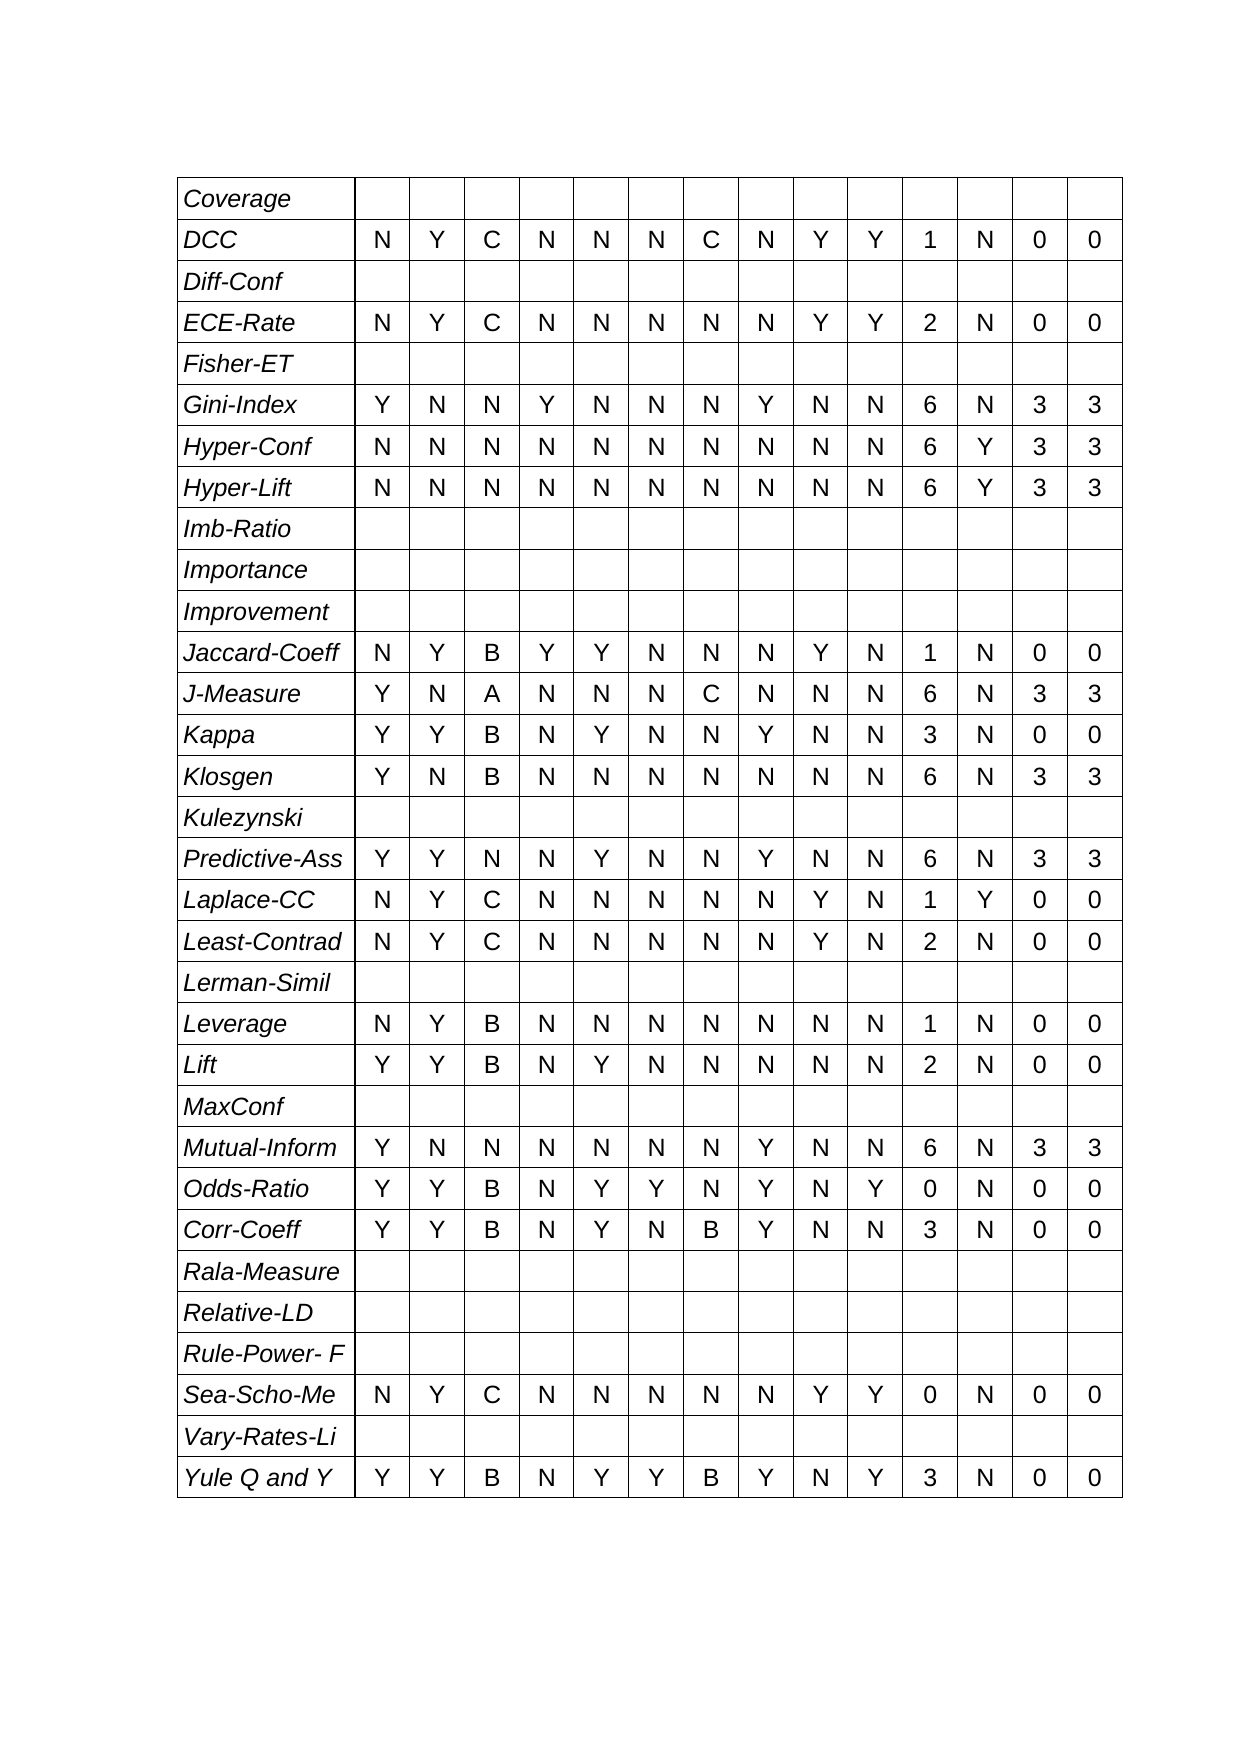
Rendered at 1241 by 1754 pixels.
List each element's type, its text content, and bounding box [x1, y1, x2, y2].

table_cell N [794, 1003, 847, 1043]
table_cell Y [356, 1045, 409, 1085]
table_cell N [629, 756, 683, 796]
table_cell 3 [1013, 385, 1067, 425]
table_cell 6 [903, 1127, 957, 1167]
table_cell Klosgen [178, 756, 354, 796]
table_cell [520, 261, 573, 301]
table_cell [739, 550, 793, 590]
table_cell B [465, 1003, 519, 1043]
table_cell [574, 591, 628, 631]
table_cell N [794, 1457, 847, 1497]
table_cell 1 [903, 1003, 957, 1043]
table_cell [958, 797, 1012, 837]
table_cell 3 [1013, 426, 1067, 466]
table_cell 1 [903, 632, 957, 672]
table_cell [848, 1333, 902, 1373]
table_cell [520, 1333, 573, 1373]
table_cell [629, 508, 683, 548]
table_cell [574, 1086, 628, 1126]
table_cell [1068, 962, 1122, 1002]
table_cell Y [794, 302, 847, 342]
table_cell Y [739, 838, 793, 878]
table_cell Y [739, 1210, 793, 1250]
table_cell [629, 797, 683, 837]
table_cell Improvement [178, 591, 354, 631]
table_cell N [739, 756, 793, 796]
table_cell 0 [1013, 1168, 1067, 1208]
table_cell [520, 550, 573, 590]
table_cell Laplace-CC [178, 880, 354, 920]
table_cell 0 [1068, 302, 1122, 342]
table_cell N [465, 426, 519, 466]
table_cell N [520, 1045, 573, 1085]
table_cell [356, 343, 409, 383]
table_cell Y [739, 1168, 793, 1208]
table_cell 0 [1013, 1457, 1067, 1497]
table_cell Y [520, 385, 573, 425]
table_cell [794, 591, 847, 631]
table_cell N [629, 673, 683, 713]
table_cell [1013, 1416, 1067, 1456]
table_cell 3 [1013, 673, 1067, 713]
table_cell Y [739, 385, 793, 425]
table_cell Kulezynski [178, 797, 354, 837]
table_cell Y [356, 673, 409, 713]
table_cell [848, 1416, 902, 1456]
table_cell Y [629, 1168, 683, 1208]
table_cell Y [574, 1168, 628, 1208]
table_cell N [465, 467, 519, 507]
table_cell 0 [1068, 1045, 1122, 1085]
table_cell Y [356, 1168, 409, 1208]
table_cell [903, 962, 957, 1002]
table_cell B [465, 632, 519, 672]
table_cell [410, 1086, 464, 1126]
table_cell Y [574, 632, 628, 672]
table_cell [903, 178, 957, 218]
table_cell 0 [1068, 632, 1122, 672]
table_cell [520, 1086, 573, 1126]
table_cell 3 [903, 1457, 957, 1497]
table_cell Y [356, 385, 409, 425]
table_cell [465, 591, 519, 631]
table_cell [410, 1416, 464, 1456]
table_cell [574, 550, 628, 590]
table_cell N [739, 673, 793, 713]
table_cell Jaccard-Coeff [178, 632, 354, 672]
table_cell 0 [903, 1168, 957, 1208]
table_cell [574, 962, 628, 1002]
table_cell N [794, 426, 847, 466]
table_cell [1068, 591, 1122, 631]
table_cell C [465, 921, 519, 961]
table_cell [739, 1292, 793, 1332]
table_cell N [684, 302, 738, 342]
table_cell Y [848, 302, 902, 342]
table_cell [356, 797, 409, 837]
table_cell N [684, 1003, 738, 1043]
table_cell [574, 178, 628, 218]
table_cell Y [410, 880, 464, 920]
table_cell N [848, 426, 902, 466]
table_cell [848, 1086, 902, 1126]
table_cell 3 [1068, 385, 1122, 425]
table_cell N [684, 880, 738, 920]
table_cell N [629, 1375, 683, 1415]
table_cell [848, 508, 902, 548]
table_cell B [684, 1457, 738, 1497]
table_cell Y [848, 220, 902, 260]
table_cell [794, 1292, 847, 1332]
table_cell [356, 178, 409, 218]
table_cell N [848, 880, 902, 920]
table_cell [848, 962, 902, 1002]
table_cell B [465, 715, 519, 755]
table_cell [574, 261, 628, 301]
table_cell N [356, 880, 409, 920]
table_cell [1013, 1292, 1067, 1332]
table_cell B [684, 1210, 738, 1250]
table_cell N [684, 1045, 738, 1085]
table_cell N [629, 632, 683, 672]
table_cell 0 [1068, 1168, 1122, 1208]
table_cell [794, 178, 847, 218]
table_cell 3 [903, 1210, 957, 1250]
table_cell [848, 1292, 902, 1332]
table_cell N [958, 1127, 1012, 1167]
table_cell N [848, 1045, 902, 1085]
table_cell [1013, 1086, 1067, 1126]
table_cell C [684, 220, 738, 260]
table_cell 0 [1013, 1210, 1067, 1250]
table_cell N [520, 1003, 573, 1043]
table_cell [410, 343, 464, 383]
table_cell [629, 1292, 683, 1332]
table_cell [794, 962, 847, 1002]
table_cell [465, 508, 519, 548]
table_cell N [356, 302, 409, 342]
table_cell Y [574, 1210, 628, 1250]
table_cell 3 [1068, 756, 1122, 796]
table_cell Rala-Measure [178, 1251, 354, 1291]
table_cell [520, 1251, 573, 1291]
table_cell N [958, 1457, 1012, 1497]
table_cell Y [410, 1045, 464, 1085]
table_cell MaxConf [178, 1086, 354, 1126]
table_cell N [848, 1127, 902, 1167]
table_cell [684, 962, 738, 1002]
table_cell N [684, 715, 738, 755]
table_cell Coverage [178, 178, 354, 218]
table_cell N [794, 673, 847, 713]
table_cell [1013, 962, 1067, 1002]
table_cell N [574, 467, 628, 507]
table_cell Least-Contrad [178, 921, 354, 961]
table_cell Y [410, 1168, 464, 1208]
table_cell [1013, 178, 1067, 218]
table_cell DCC [178, 220, 354, 260]
table_cell [520, 508, 573, 548]
table_cell Y [574, 715, 628, 755]
table_cell [903, 1251, 957, 1291]
table_cell [465, 261, 519, 301]
table_cell [410, 1292, 464, 1332]
table_cell [684, 261, 738, 301]
table_cell [958, 591, 1012, 631]
table_cell [520, 591, 573, 631]
table_cell N [684, 756, 738, 796]
table_cell N [794, 1210, 847, 1250]
table_cell N [356, 467, 409, 507]
table_cell [410, 178, 464, 218]
table_cell 0 [1068, 880, 1122, 920]
table_cell [794, 261, 847, 301]
table_cell [629, 1251, 683, 1291]
table_cell [739, 343, 793, 383]
table_cell [739, 1251, 793, 1291]
table_cell [958, 343, 1012, 383]
table_cell [1068, 550, 1122, 590]
table_cell [684, 591, 738, 631]
table_cell N [684, 632, 738, 672]
table_cell N [629, 921, 683, 961]
table_cell [465, 797, 519, 837]
table_cell [356, 1333, 409, 1373]
table_cell Kappa [178, 715, 354, 755]
table_cell N [629, 385, 683, 425]
table_cell Rule-Power- F [178, 1333, 354, 1373]
table_cell Y [739, 715, 793, 755]
table_cell [1013, 1333, 1067, 1373]
table_cell N [574, 1127, 628, 1167]
table_cell [739, 508, 793, 548]
table_cell Y [410, 1457, 464, 1497]
table_cell N [410, 1127, 464, 1167]
table_cell [410, 962, 464, 1002]
table_cell C [684, 673, 738, 713]
table_cell [1068, 1086, 1122, 1126]
table_cell [1013, 591, 1067, 631]
table_cell 0 [1068, 1210, 1122, 1250]
table_cell N [794, 385, 847, 425]
table_cell [1013, 343, 1067, 383]
table_cell N [574, 1003, 628, 1043]
table_cell [958, 1251, 1012, 1291]
table_cell [848, 591, 902, 631]
table_cell [520, 1292, 573, 1332]
table_cell [574, 1333, 628, 1373]
table_cell 6 [903, 426, 957, 466]
table_cell [684, 1333, 738, 1373]
table_cell N [958, 838, 1012, 878]
table_cell 0 [1013, 1003, 1067, 1043]
table_cell 3 [1013, 467, 1067, 507]
table_cell C [465, 220, 519, 260]
table_cell N [465, 838, 519, 878]
table_cell [465, 1086, 519, 1126]
table_cell N [958, 756, 1012, 796]
table_cell [958, 1086, 1012, 1126]
table_cell N [629, 1210, 683, 1250]
table_cell N [848, 756, 902, 796]
table_cell [574, 508, 628, 548]
table_cell [629, 1333, 683, 1373]
table_cell 6 [903, 385, 957, 425]
table_cell N [629, 467, 683, 507]
table_cell Y [958, 426, 1012, 466]
table_cell 0 [1013, 302, 1067, 342]
table_cell [465, 962, 519, 1002]
table_cell N [684, 1168, 738, 1208]
table_cell Y [794, 632, 847, 672]
table_cell Importance [178, 550, 354, 590]
table_cell Y [739, 1127, 793, 1167]
table_cell Y [574, 1045, 628, 1085]
table_cell [574, 343, 628, 383]
table_cell [958, 178, 1012, 218]
table_cell Fisher-ET [178, 343, 354, 383]
table_cell [684, 797, 738, 837]
table_cell Corr-Coeff [178, 1210, 354, 1250]
table_cell N [958, 1168, 1012, 1208]
table_cell [1013, 550, 1067, 590]
table_cell N [410, 467, 464, 507]
table_cell N [356, 1003, 409, 1043]
table_cell N [684, 921, 738, 961]
table_cell Y [410, 220, 464, 260]
table_cell Sea-Scho-Me [178, 1375, 354, 1415]
table_cell N [684, 385, 738, 425]
table_cell [356, 261, 409, 301]
table_cell B [465, 1457, 519, 1497]
table_cell N [684, 1375, 738, 1415]
table_cell N [958, 302, 1012, 342]
table_cell Y [520, 632, 573, 672]
table_cell C [465, 880, 519, 920]
table_cell Y [410, 1375, 464, 1415]
table_cell N [574, 880, 628, 920]
table_cell 0 [1013, 1375, 1067, 1415]
table_cell [848, 261, 902, 301]
table_cell 0 [1068, 715, 1122, 755]
table_cell N [684, 1127, 738, 1167]
table_cell Y [356, 715, 409, 755]
table_cell N [739, 1003, 793, 1043]
table_cell [629, 550, 683, 590]
table_cell N [848, 673, 902, 713]
table_cell N [794, 467, 847, 507]
table_cell [958, 261, 1012, 301]
table_cell [958, 1292, 1012, 1332]
table_cell N [520, 1457, 573, 1497]
table_cell Vary-Rates-Li [178, 1416, 354, 1456]
table_cell [848, 343, 902, 383]
table_cell [410, 261, 464, 301]
table_cell [356, 550, 409, 590]
table_cell 0 [1013, 1045, 1067, 1085]
table_cell [574, 1251, 628, 1291]
table_cell Y [574, 1457, 628, 1497]
table_cell Y [574, 838, 628, 878]
table_cell [410, 797, 464, 837]
table_cell Y [410, 838, 464, 878]
table_cell N [520, 921, 573, 961]
table_cell [356, 1251, 409, 1291]
table_cell Gini-Index [178, 385, 354, 425]
table_cell B [465, 756, 519, 796]
table_cell N [356, 220, 409, 260]
table_cell [903, 1416, 957, 1456]
table_cell Y [410, 302, 464, 342]
table_cell N [520, 1210, 573, 1250]
table_cell [1068, 1292, 1122, 1332]
table_cell N [356, 1375, 409, 1415]
table_cell [629, 1086, 683, 1126]
table_cell Y [848, 1457, 902, 1497]
table_cell N [629, 1127, 683, 1167]
table_cell [629, 261, 683, 301]
table_cell [1068, 508, 1122, 548]
table_cell N [848, 921, 902, 961]
table_cell [356, 962, 409, 1002]
table_cell N [794, 838, 847, 878]
table_cell [958, 962, 1012, 1002]
table_cell N [739, 302, 793, 342]
table_cell [356, 1416, 409, 1456]
table_cell Y [629, 1457, 683, 1497]
table_cell N [794, 756, 847, 796]
table_cell 0 [1068, 1003, 1122, 1043]
table_cell Y [356, 838, 409, 878]
table_cell N [520, 1127, 573, 1167]
table_cell N [848, 1210, 902, 1250]
table_cell Diff-Conf [178, 261, 354, 301]
table_cell [848, 797, 902, 837]
table_cell [684, 1416, 738, 1456]
table_cell [1068, 1416, 1122, 1456]
table_cell N [848, 385, 902, 425]
table_cell [739, 797, 793, 837]
table_cell [848, 178, 902, 218]
table_cell N [410, 385, 464, 425]
table_cell 3 [1068, 467, 1122, 507]
table_cell B [465, 1210, 519, 1250]
table_cell Y [410, 715, 464, 755]
table_cell N [684, 838, 738, 878]
table_cell Hyper-Conf [178, 426, 354, 466]
table_cell [1068, 797, 1122, 837]
table_cell [520, 1416, 573, 1456]
table_cell 0 [903, 1375, 957, 1415]
table_cell [1013, 1251, 1067, 1291]
table_cell 0 [1013, 715, 1067, 755]
table_cell [848, 550, 902, 590]
table_cell N [739, 1375, 793, 1415]
table_cell N [848, 715, 902, 755]
table_cell 3 [1068, 1127, 1122, 1167]
table_cell [794, 1086, 847, 1126]
table_cell 6 [903, 756, 957, 796]
table_cell N [629, 715, 683, 755]
table_cell Leverage [178, 1003, 354, 1043]
table_cell 2 [903, 1045, 957, 1085]
table_cell Predictive-Ass [178, 838, 354, 878]
table_cell N [739, 632, 793, 672]
table_cell Lerman-Simil [178, 962, 354, 1002]
table_cell C [465, 1375, 519, 1415]
table_cell [410, 550, 464, 590]
table_cell N [410, 673, 464, 713]
table_cell [520, 343, 573, 383]
table_cell Y [958, 880, 1012, 920]
table_cell N [356, 921, 409, 961]
table_cell N [739, 921, 793, 961]
table_cell [574, 1292, 628, 1332]
table_cell N [958, 1210, 1012, 1250]
table_cell Y [356, 1127, 409, 1167]
table_cell N [356, 426, 409, 466]
table_cell [794, 1333, 847, 1373]
table_cell N [629, 302, 683, 342]
table_cell [958, 1416, 1012, 1456]
table_cell Y [848, 1375, 902, 1415]
table_cell [520, 962, 573, 1002]
table_cell [794, 1416, 847, 1456]
table_cell [465, 1292, 519, 1332]
table_cell Imb-Ratio [178, 508, 354, 548]
table_cell [1068, 343, 1122, 383]
table_cell [410, 508, 464, 548]
table_cell N [520, 220, 573, 260]
table_cell [739, 1416, 793, 1456]
table_cell N [520, 715, 573, 755]
table_cell [903, 343, 957, 383]
table_cell N [629, 838, 683, 878]
table_cell N [629, 1003, 683, 1043]
table_cell Y [848, 1168, 902, 1208]
table_cell [465, 550, 519, 590]
table_cell N [739, 880, 793, 920]
table_cell N [739, 220, 793, 260]
table_cell [684, 343, 738, 383]
table_cell 0 [1068, 220, 1122, 260]
table_cell N [520, 673, 573, 713]
table_cell N [848, 467, 902, 507]
table_cell [958, 1333, 1012, 1373]
table_cell [410, 591, 464, 631]
table_cell N [465, 1127, 519, 1167]
table_cell 0 [1068, 1457, 1122, 1497]
table_cell [520, 797, 573, 837]
table_cell N [958, 921, 1012, 961]
table_cell [629, 178, 683, 218]
table_cell N [958, 385, 1012, 425]
table_cell N [848, 1003, 902, 1043]
table_cell [465, 343, 519, 383]
table_cell [903, 591, 957, 631]
table_cell N [574, 302, 628, 342]
table_cell [903, 508, 957, 548]
table_cell N [574, 385, 628, 425]
table_cell 2 [903, 921, 957, 961]
table_cell 0 [1013, 632, 1067, 672]
table_cell N [848, 838, 902, 878]
table_cell [739, 178, 793, 218]
table_cell Lift [178, 1045, 354, 1085]
table_cell [410, 1251, 464, 1291]
table_cell [1068, 1333, 1122, 1373]
table_cell [958, 508, 1012, 548]
table_cell N [629, 1045, 683, 1085]
table_cell Hyper-Lift [178, 467, 354, 507]
table_cell Y [356, 1210, 409, 1250]
table_cell N [958, 715, 1012, 755]
table_cell [356, 591, 409, 631]
table_cell Y [794, 880, 847, 920]
table_cell N [684, 467, 738, 507]
table_cell Y [410, 1003, 464, 1043]
table_cell [684, 1292, 738, 1332]
table_cell N [520, 1375, 573, 1415]
table_cell [465, 1251, 519, 1291]
table_cell N [629, 426, 683, 466]
table_cell N [794, 1168, 847, 1208]
table_cell [574, 1416, 628, 1456]
table_cell 3 [1068, 838, 1122, 878]
table_cell N [520, 467, 573, 507]
table_cell [465, 1416, 519, 1456]
table_cell Odds-Ratio [178, 1168, 354, 1208]
table_cell N [958, 1375, 1012, 1415]
table_cell 3 [1013, 756, 1067, 796]
table_cell B [465, 1045, 519, 1085]
table_cell N [629, 880, 683, 920]
table_cell [794, 1251, 847, 1291]
table_cell A [465, 673, 519, 713]
table_cell Y [356, 756, 409, 796]
table_cell [1068, 1251, 1122, 1291]
table_cell [1068, 261, 1122, 301]
table_cell [739, 962, 793, 1002]
table_cell Yule Q and Y [178, 1457, 354, 1497]
table_cell [1013, 508, 1067, 548]
table_cell B [465, 1168, 519, 1208]
table_cell [903, 1292, 957, 1332]
table_cell N [410, 756, 464, 796]
table_cell N [520, 756, 573, 796]
table_cell Y [410, 921, 464, 961]
table_cell N [794, 1045, 847, 1085]
table_cell [903, 797, 957, 837]
table_cell N [520, 302, 573, 342]
table_cell [684, 550, 738, 590]
table_cell N [574, 673, 628, 713]
table_cell N [520, 880, 573, 920]
table_cell N [794, 715, 847, 755]
table_cell [629, 343, 683, 383]
table_cell N [356, 632, 409, 672]
table_cell 3 [1068, 673, 1122, 713]
table_cell N [739, 1045, 793, 1085]
table_cell 1 [903, 880, 957, 920]
table_cell 0 [1013, 880, 1067, 920]
table_cell [1068, 178, 1122, 218]
table_cell 0 [1068, 1375, 1122, 1415]
table_cell N [684, 426, 738, 466]
table_cell [794, 797, 847, 837]
table_cell [465, 1333, 519, 1373]
table_cell N [520, 838, 573, 878]
table_cell [739, 1086, 793, 1126]
table_cell Y [794, 921, 847, 961]
table_cell Mutual-Inform [178, 1127, 354, 1167]
table_cell [739, 261, 793, 301]
table_cell [958, 550, 1012, 590]
table_cell 0 [1068, 921, 1122, 961]
table_cell [629, 1416, 683, 1456]
table_cell 0 [1013, 220, 1067, 260]
table_cell [356, 1292, 409, 1332]
table_cell [465, 178, 519, 218]
table_cell [903, 550, 957, 590]
table_cell [739, 1333, 793, 1373]
table_cell [629, 962, 683, 1002]
table_cell [1013, 797, 1067, 837]
table_cell Y [356, 1457, 409, 1497]
table_cell 6 [903, 838, 957, 878]
table_cell Y [410, 632, 464, 672]
table_cell [356, 1086, 409, 1126]
table_cell N [848, 632, 902, 672]
table_cell 6 [903, 673, 957, 713]
table_cell N [958, 1003, 1012, 1043]
table_cell N [739, 426, 793, 466]
table_cell [848, 1251, 902, 1291]
table_cell [794, 343, 847, 383]
table_cell [903, 1333, 957, 1373]
table_cell [1013, 261, 1067, 301]
table_cell N [574, 426, 628, 466]
table_cell [794, 550, 847, 590]
table_cell 3 [903, 715, 957, 755]
table_cell [520, 178, 573, 218]
table_cell N [520, 1168, 573, 1208]
table_cell [410, 1333, 464, 1373]
table_cell N [465, 385, 519, 425]
table_cell Relative-LD [178, 1292, 354, 1332]
table_cell [684, 1086, 738, 1126]
table_cell Y [739, 1457, 793, 1497]
table_cell 0 [1013, 921, 1067, 961]
table_cell [356, 508, 409, 548]
table_cell N [574, 220, 628, 260]
table_cell [684, 1251, 738, 1291]
table_cell N [574, 921, 628, 961]
table_cell N [958, 1045, 1012, 1085]
table_cell Y [958, 467, 1012, 507]
table_cell 2 [903, 302, 957, 342]
table_cell [684, 178, 738, 218]
table_cell [739, 591, 793, 631]
table_cell ECE-Rate [178, 302, 354, 342]
table_cell N [794, 1127, 847, 1167]
table_cell J-Measure [178, 673, 354, 713]
table_cell [574, 797, 628, 837]
table_cell 3 [1013, 1127, 1067, 1167]
table_cell N [958, 220, 1012, 260]
table_cell C [465, 302, 519, 342]
table_cell N [574, 1375, 628, 1415]
table_cell 3 [1013, 838, 1067, 878]
table_cell 3 [1068, 426, 1122, 466]
table_cell [903, 1086, 957, 1126]
table_cell N [574, 756, 628, 796]
table_cell [903, 261, 957, 301]
table_cell N [410, 426, 464, 466]
table_cell N [958, 673, 1012, 713]
table_cell 6 [903, 467, 957, 507]
table_cell N [520, 426, 573, 466]
table_cell 1 [903, 220, 957, 260]
table_cell N [739, 467, 793, 507]
table_cell N [958, 632, 1012, 672]
table_cell [684, 508, 738, 548]
table_cell Y [794, 220, 847, 260]
table_cell [629, 591, 683, 631]
table_cell Y [794, 1375, 847, 1415]
table_cell [794, 508, 847, 548]
table_cell N [629, 220, 683, 260]
table_cell Y [410, 1210, 464, 1250]
